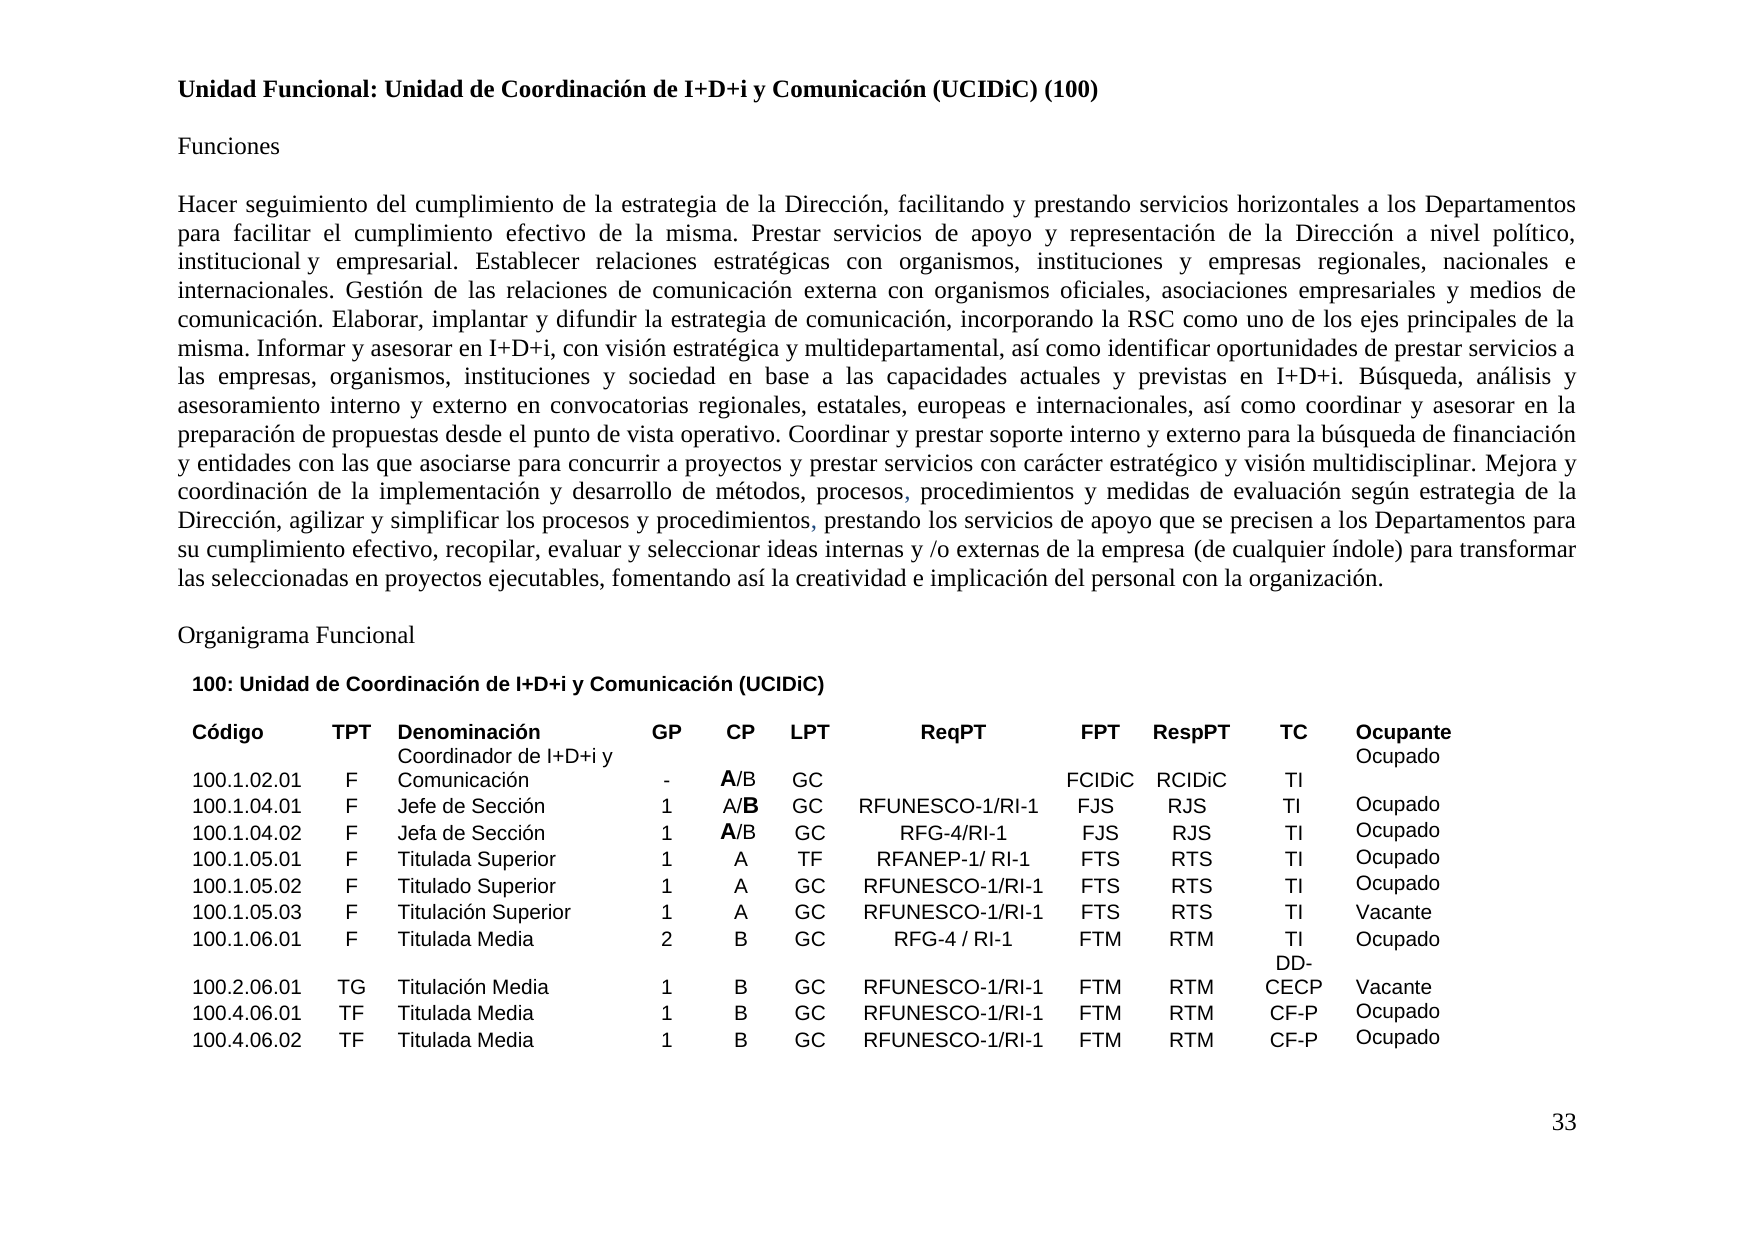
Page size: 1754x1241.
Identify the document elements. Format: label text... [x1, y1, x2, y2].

table_cell GP [622, 696, 712, 743]
table_cell LPT [770, 696, 850, 743]
table_cell RFUNESCO-1/RI-1 [850, 999, 1057, 1025]
table_cell F [313, 744, 390, 791]
table_cell RTS [1144, 871, 1239, 898]
subtitle Hacer seguimiento del cumplimiento de la estrategia de la Dirección, facilitando y prestando servicios horizontales a los Departamentos para facilitar el cumplimiento efectivo de la misma. Prestar servicios de apoyo y representación de la Dirección a nivel político, institucional y empresarial. Establecer relaciones estratégicas con organismos, instituciones y empresas regionales, nacionales e internacionales. Gestión de las relaciones de comunicación externa con organismos oficiales, asociaciones empresariales y medios de comunicación. Elaborar, implantar y difundir la estrategia de comunicación, incorporando la RSC como uno de los ejes principales de la misma. Informar y asesorar en I+D+i, con visión estratégica y multidepartamental, así como identificar oportunidades de prestar servicios a las empresas, organismos, instituciones y sociedad en base a las capacidades actuales y previstas en I+D+i. Búsqueda, análisis y asesoramiento interno y externo en convocatorias regionales, estatales, europeas e internacionales, así como coordinar y asesorar en la preparación de propuestas desde el punto de vista operativo. Coordinar y prestar soporte interno y externo para la búsqueda de financiación y entidades con las que asociarse para concurrir a proyectos y prestar servicios con carácter estratégico y visión multidisciplinar. Mejora y coordinación de la implementación y desarrollo de métodos, procesos, procedimientos y medidas de evaluación según estrategia de la Dirección, agilizar y simplificar los procesos y procedimientos, prestando los servicios de apoyo que se precisen a los Departamentos para su cumplimiento efectivo, recopilar, evaluar y seleccionar ideas internas y /o externas de la empresa (de cualquier índole) para transformar las seleccionadas en proyectos ejecutables, fomentando así la creatividad e implicación del personal con la organización. [177, 189, 1577, 591]
table_cell RJS [1139, 791, 1235, 818]
table_cell FTM [1057, 924, 1144, 951]
table_cell FTM [1057, 1025, 1144, 1052]
table_cell RJS [1144, 818, 1239, 844]
table_cell A [712, 845, 770, 871]
table_cell B [712, 999, 770, 1025]
table_cell Ocupado [1348, 818, 1652, 844]
table_cell Denominación [390, 696, 622, 743]
table_cell B [712, 924, 770, 951]
table_cell TI [1239, 818, 1348, 844]
table_cell 100.1.04.02 [185, 818, 313, 844]
table_cell GC [770, 818, 850, 844]
table_cell F [313, 898, 390, 924]
table_cell A [712, 871, 770, 898]
table_cell TF [313, 999, 390, 1025]
table_cell A [712, 898, 770, 924]
table_cell Ocupado [1348, 845, 1652, 871]
table_cell 1 [622, 818, 712, 844]
table_cell 1 [622, 1025, 712, 1052]
table_cell GC [770, 999, 850, 1025]
table_cell Vacante [1348, 898, 1652, 924]
table_cell 1 [622, 791, 712, 818]
table_cell FJS [1052, 791, 1139, 818]
table_cell 100.1.02.01 [185, 744, 313, 791]
table_cell - [622, 744, 712, 791]
table_cell Ocupado [1348, 871, 1652, 898]
table_cell Código [185, 696, 313, 743]
table_cell Ocupado [1348, 924, 1652, 951]
table_cell TI [1239, 924, 1348, 951]
table_cell FTS [1057, 845, 1144, 871]
table_cell CF-P [1239, 999, 1348, 1025]
table_cell Ocupado [1348, 791, 1652, 818]
table_cell RespPT [1144, 696, 1239, 743]
table_cell RTM [1144, 999, 1239, 1025]
table_cell FTM [1057, 999, 1144, 1025]
table_cell Titulada Media [390, 1025, 622, 1052]
table_cell 2 [622, 924, 712, 951]
table_cell Titulado Superior [390, 871, 622, 898]
table_cell 1 [622, 999, 712, 1025]
table_cell RFG-4 / RI-1 [850, 924, 1057, 951]
table_cell Jefe de Sección [390, 791, 622, 818]
table_cell RTM [1144, 951, 1239, 999]
table_cell TI [1239, 871, 1348, 898]
table_cell GC [770, 871, 850, 898]
text Unidad Funcional: Unidad de Coordinación de I+D+i y Comunicación (UCIDiC) (100) [177, 74, 1577, 103]
table_cell DD-CECP [1239, 951, 1348, 999]
table_cell TPT [313, 696, 390, 743]
table_cell RTS [1144, 898, 1239, 924]
table_cell A/B [712, 818, 770, 844]
table_cell F [313, 845, 390, 871]
table_cell A/B [712, 744, 770, 791]
table_cell RFANEP-1/ RI-1 [850, 845, 1057, 871]
table_cell Ocupado [1348, 744, 1652, 791]
table_header 100: Unidad de Coordinación de I+D+i y Comunicación (UCIDiC) [185, 649, 1652, 696]
table_cell 100.1.05.02 [185, 871, 313, 898]
table_cell GC [770, 744, 845, 791]
table_cell Titulada Media [390, 924, 622, 951]
table_cell RTM [1144, 924, 1239, 951]
table_cell Titulación Media [390, 951, 622, 999]
table_cell CP [712, 696, 770, 743]
table_cell 1 [622, 845, 712, 871]
table_cell FJS [1057, 818, 1144, 844]
table_cell 100.1.06.01 [185, 924, 313, 951]
table_cell RFUNESCO-1/RI-1 [850, 898, 1057, 924]
table_cell TI [1239, 744, 1348, 791]
table_cell GC [770, 791, 845, 818]
table_cell RFG-4/RI-1 [850, 818, 1057, 844]
table_cell B [712, 1025, 770, 1052]
table_cell RFUNESCO-1/RI-1 [850, 871, 1057, 898]
table_cell 100.4.06.02 [185, 1025, 313, 1052]
table_cell RTS [1144, 845, 1239, 871]
table_cell FTS [1057, 871, 1144, 898]
table_cell GC [770, 1025, 850, 1052]
table_cell 100.1.05.01 [185, 845, 313, 871]
subtitle Organigrama Funcional [177, 620, 1577, 649]
table_cell B [712, 951, 770, 999]
table_cell 1 [622, 871, 712, 898]
table_cell Ocupado [1348, 1025, 1652, 1052]
table_cell TI [1239, 898, 1348, 924]
table_cell GC [770, 898, 850, 924]
table_cell FPT [1057, 696, 1144, 743]
table_cell TI [1235, 791, 1348, 818]
table_cell F [313, 924, 390, 951]
table_cell RFUNESCO-1/RI-1 [850, 1025, 1057, 1052]
table_cell Coordinador de I+D+i y Comunicación [390, 744, 622, 791]
table_cell TC [1239, 696, 1348, 743]
table_cell Vacante [1348, 951, 1652, 999]
table_cell Jefa de Sección [390, 818, 622, 844]
table_cell TG [313, 951, 390, 999]
table_cell F [313, 818, 390, 844]
table_cell GC [770, 924, 850, 951]
table_cell F [313, 791, 390, 818]
table_cell RTM [1144, 1025, 1239, 1052]
table_cell Titulación Superior [390, 898, 622, 924]
table_cell TF [770, 845, 850, 871]
table_cell RFUNESCO-1/RI-1 [850, 951, 1057, 999]
subtitle Funciones [177, 131, 1577, 160]
table_cell TI [1239, 845, 1348, 871]
table_cell 100.4.06.01 [185, 999, 313, 1025]
table_cell 100.1.05.03 [185, 898, 313, 924]
table_cell ReqPT [850, 696, 1057, 743]
table_cell 100.2.06.01 [185, 951, 313, 999]
table_cell 100.1.04.01 [185, 791, 313, 818]
table_cell A/B [712, 791, 770, 818]
table_cell [845, 744, 1057, 791]
table_cell FTS [1057, 898, 1144, 924]
table_cell F [313, 871, 390, 898]
table_cell 1 [622, 898, 712, 924]
table_cell Ocupante [1348, 696, 1652, 743]
table_cell RCIDiC [1144, 744, 1239, 791]
table_cell GC [770, 951, 850, 999]
table_cell 1 [622, 951, 712, 999]
table_cell FCIDiC [1057, 744, 1144, 791]
table_cell Titulada Superior [390, 845, 622, 871]
table_cell RFUNESCO-1/RI-1 [845, 791, 1052, 818]
table_cell Ocupado [1348, 999, 1652, 1025]
table_cell FTM [1057, 951, 1144, 999]
table_cell Titulada Media [390, 999, 622, 1025]
table_cell TF [313, 1025, 390, 1052]
table_cell CF-P [1239, 1025, 1348, 1052]
